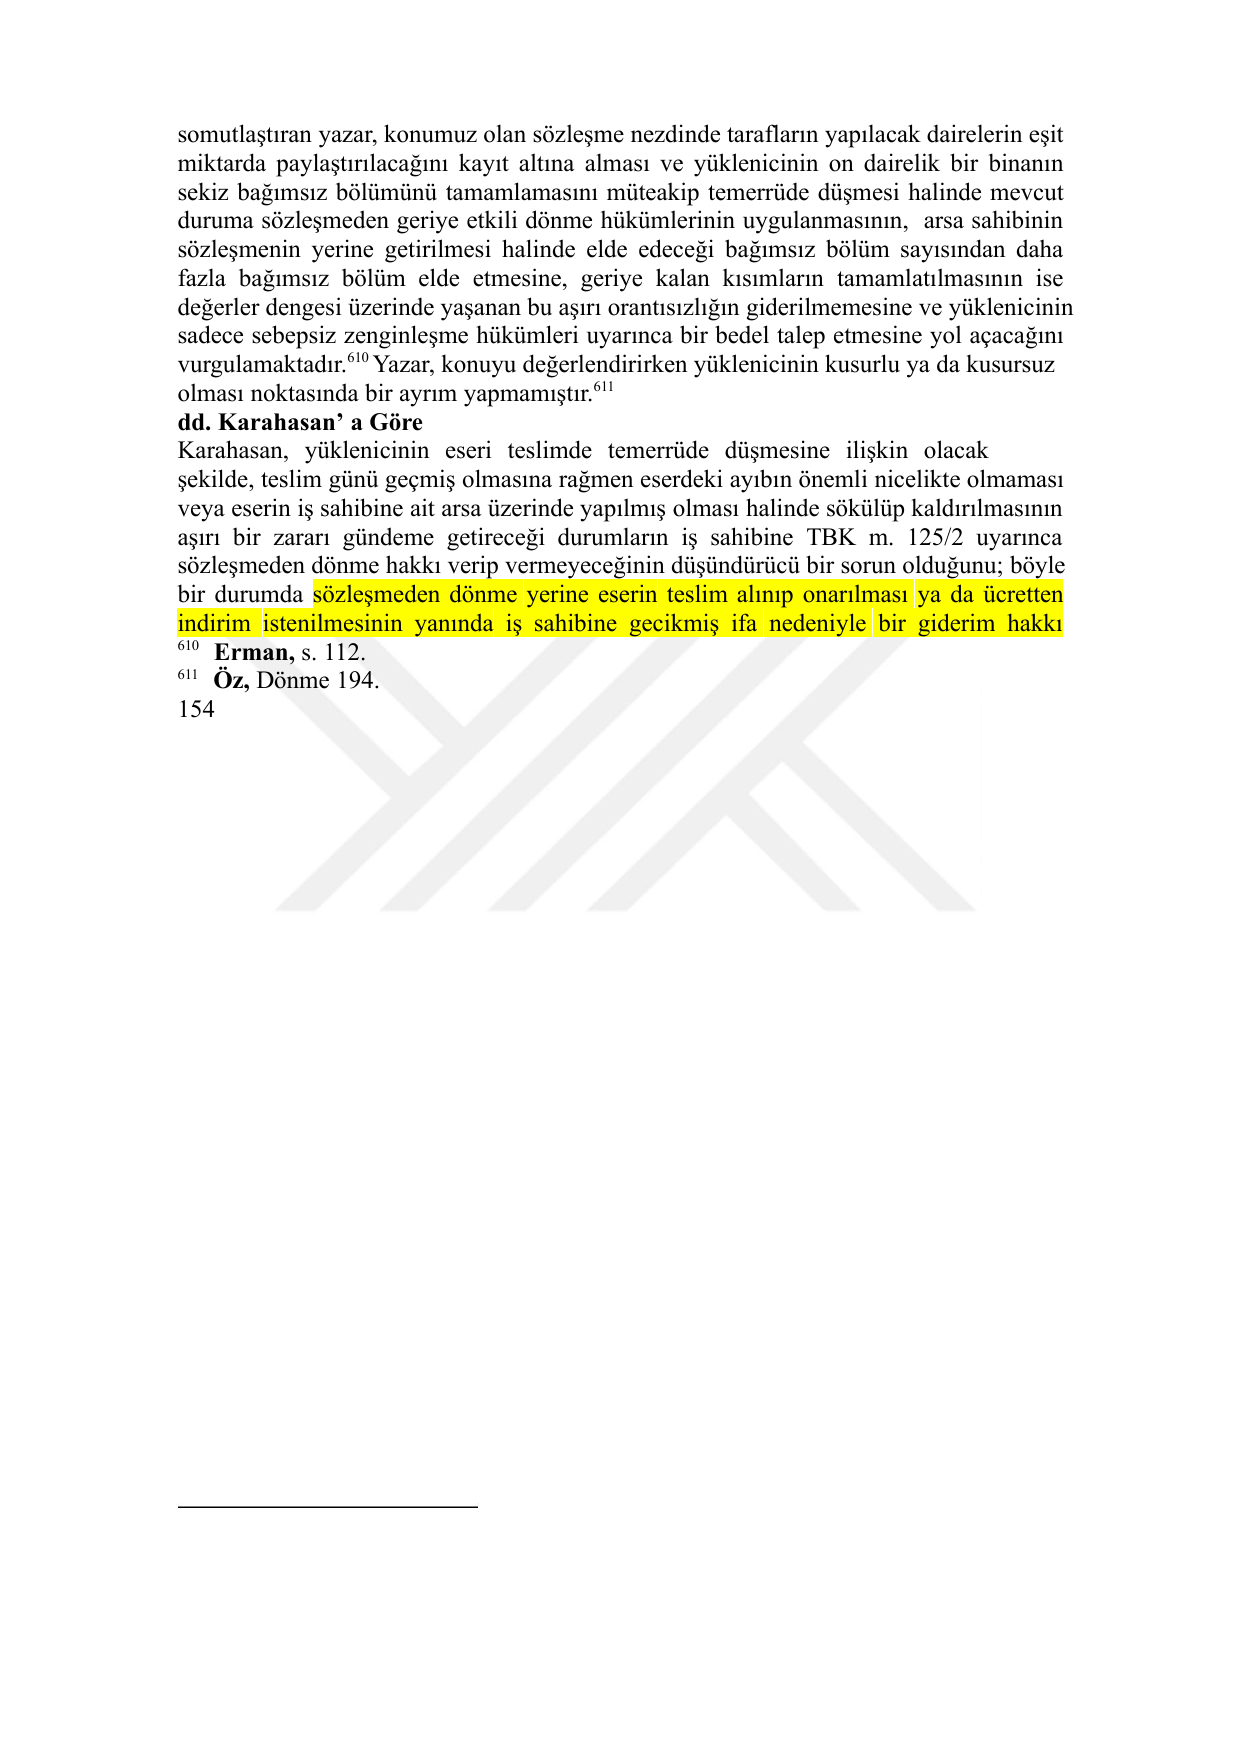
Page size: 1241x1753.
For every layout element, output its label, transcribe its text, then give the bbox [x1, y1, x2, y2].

text 154 [177, 694, 1230, 723]
text vurgulamaktadır.610 Yazar, konuyu değerlendirirken yüklenicinin kusurlu ya da kusursuz [177, 349, 1230, 378]
text 611 Öz, Dönme 194. [177, 666, 1230, 694]
text miktarda paylaştırılacağını kayıt altına alması ve yüklenicinin on dairelik bir binanın [177, 148, 1230, 177]
text şekilde, teslim günü geçmiş olmasına rağmen eserdeki ayıbın önemli nicelikte olmaması [177, 464, 1230, 493]
text sekiz bağımsız bölümünü tamamlamasını müteakip temerrüde düşmesi halinde mevcut [177, 177, 1230, 206]
text değerler dengesi üzerinde yaşanan bu aşırı orantısızlığın giderilmemesine ve yüklenicinin [177, 292, 1230, 321]
text 610 Erman, s. 112. [177, 637, 1230, 666]
text sözleşmenin yerine getirilmesi halinde elde edeceği bağımsız bölüm sayısından daha [177, 234, 1230, 263]
text sadece sebepsiz zenginleşme hükümleri uyarınca bir bedel talep etmesine yol açacağını [177, 321, 1230, 349]
text olması noktasında bir ayrım yapmamıştır.611 [177, 378, 1230, 407]
text duruma sözleşmeden geriye etkili dönme hükümlerinin uygulanmasının, arsa sahibinin [177, 206, 1230, 234]
picture [206, 612, 982, 921]
text Karahasan, yüklenicinin eseri teslimde temerrüde düşmesine ilişkin olacak [177, 436, 1230, 464]
text somutlaştıran yazar, konumuz olan sözleşme nezdinde tarafların yapılacak dairelerin eşit [177, 119, 1230, 148]
text sözleşmeden dönme hakkı verip vermeyeceğinin düşündürücü bir sorun olduğunu; böyle [177, 551, 1230, 579]
picture [175, 1503, 480, 1510]
text indirim istenilmesinin yanında iş sahibine gecikmiş ifa nedeniyle bir giderim hakkı [177, 608, 1230, 637]
text veya eserin iş sahibine ait arsa üzerinde yapılmış olması halinde sökülüp kaldırılmasının [177, 493, 1230, 522]
text dd. Karahasan’ a Göre [177, 407, 1230, 436]
text bir durumda sözleşmeden dönme yerine eserin teslim alınıp onarılması ya da ücretten [177, 579, 1230, 608]
text fazla bağımsız bölüm elde etmesine, geriye kalan kısımların tamamlatılmasının ise [177, 263, 1230, 292]
text aşırı bir zararı gündeme getireceği durumların iş sahibine TBK m. 125/2 uyarınca [177, 522, 1230, 551]
